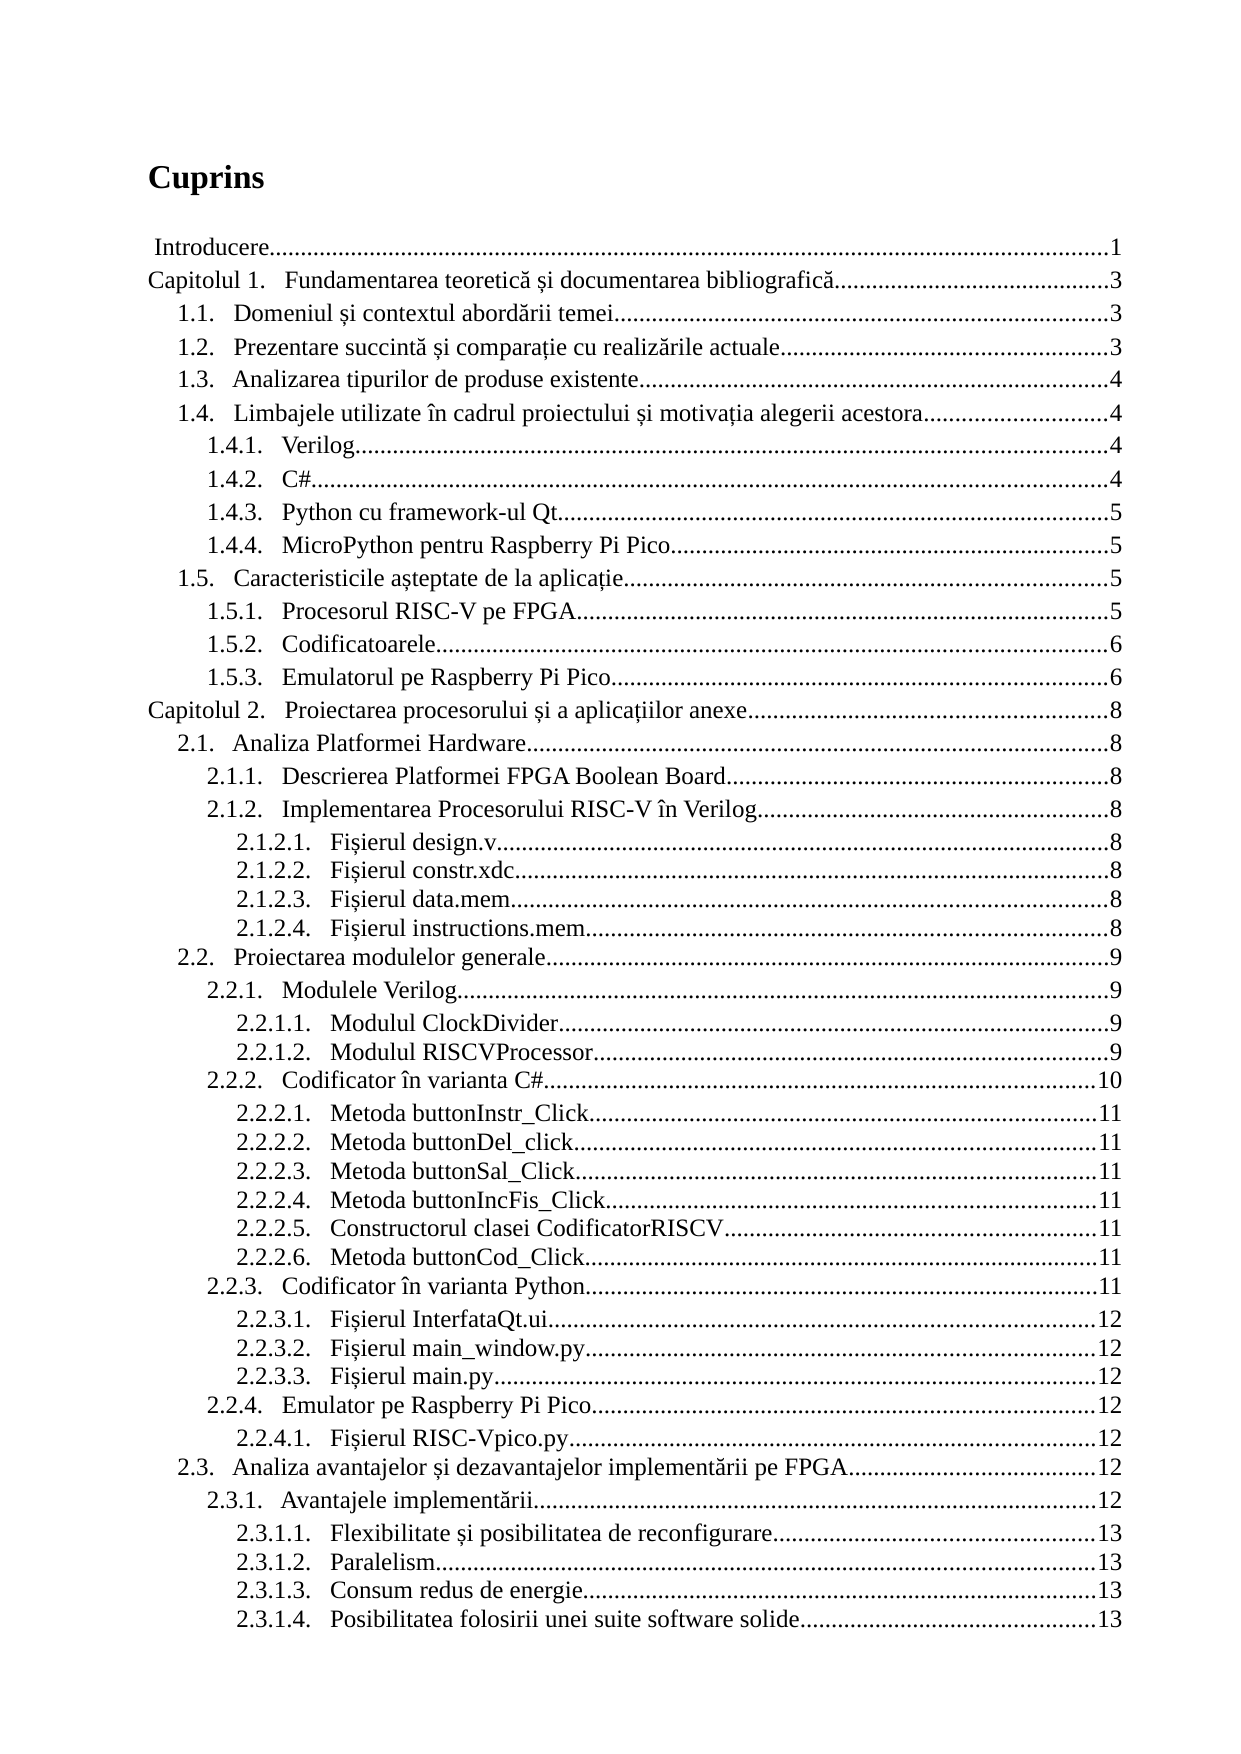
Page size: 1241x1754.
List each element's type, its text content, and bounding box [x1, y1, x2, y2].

text 2.1.2.3. Fișierul data.mem 8 [236, 884, 1122, 913]
text Capitolul 2. Proiectarea procesorului și a aplicațiilor anexe 8 [148, 695, 1122, 723]
text 1.5. Caracteristicile așteptate de la aplicație 5 [177, 563, 1122, 591]
text 1.5.2. Codificatoarele 6 [207, 629, 1122, 657]
text 2.2.2.4. Metoda buttonIncFis_Click 11 [236, 1185, 1122, 1213]
text 2.3. Analiza avantajelor și dezavantajelor implementării pe FPGA 12 [177, 1452, 1122, 1481]
text 2.3.1.3. Consum redus de energie 13 [236, 1576, 1122, 1604]
text 2.2.4. Emulator pe Raspberry Pi Pico 12 [207, 1390, 1122, 1419]
text 2.2.3.2. Fișierul main_window.py 12 [236, 1333, 1122, 1361]
text 2.2.2. Codificator în varianta C# 10 [207, 1065, 1122, 1094]
text 2.2.4.1. Fișierul RISC-Vpico.py 12 [236, 1423, 1122, 1452]
text 2.1.2.1. Fișierul design.v 8 [236, 827, 1122, 856]
text 2.1. Analiza Platformei Hardware 8 [177, 728, 1122, 757]
text 2.1.2.2. Fișierul constr.xdc 8 [236, 856, 1122, 884]
text 2.2.3.3. Fișierul main.py 12 [236, 1361, 1122, 1390]
text 2.2.1. Modulele Verilog 9 [207, 975, 1122, 1004]
text 2.2.2.5. Constructorul clasei CodificatorRISCV 11 [236, 1213, 1122, 1242]
text 2.2.1.1. Modulul ClockDivider 9 [236, 1008, 1122, 1037]
text 2.3.1.4. Posibilitatea folosirii unei suite software solide 13 [236, 1604, 1122, 1633]
text Capitolul 1. Fundamentarea teoretică și documentarea bibliografică 3 [148, 266, 1122, 294]
text Introducere 1 [148, 232, 1122, 261]
text 2.2. Proiectarea modulelor generale 9 [177, 942, 1122, 971]
text 2.3.1.1. Flexibilitate și posibilitatea de reconfigurare 13 [236, 1518, 1122, 1547]
text 2.1.2.4. Fișierul instructions.mem 8 [236, 913, 1122, 942]
text 1.5.3. Emulatorul pe Raspberry Pi Pico 6 [207, 662, 1122, 691]
text 2.2.1.2. Modulul RISCVProcessor 9 [236, 1037, 1122, 1065]
text 1.2. Prezentare succintă și comparație cu realizările actuale 3 [177, 332, 1122, 360]
text 2.2.3.1. Fișierul InterfataQt.ui 12 [236, 1304, 1122, 1333]
text 2.3.1.2. Paralelism 13 [236, 1547, 1122, 1576]
text 1.4.4. MicroPython pentru Raspberry Pi Pico 5 [207, 530, 1122, 558]
text 1.4.3. Python cu framework-ul Qt 5 [207, 497, 1122, 525]
text 2.3.1. Avantajele implementării 12 [207, 1485, 1122, 1514]
text 1.5.1. Procesorul RISC-V pe FPGA 5 [207, 596, 1122, 624]
text 1.1. Domeniul și contextul abordării temei 3 [177, 298, 1122, 327]
subtitle Cuprins [148, 157, 1122, 195]
text 1.4. Limbajele utilizate în cadrul proiectului și motivația alegerii acestora 4 [177, 398, 1122, 426]
text 2.1.1. Descrierea Platformei FPGA Boolean Board 8 [207, 761, 1122, 789]
text 1.4.2. C# 4 [207, 464, 1122, 492]
text 1.4.1. Verilog 4 [207, 431, 1122, 459]
text 2.2.2.1. Metoda buttonInstr_Click 11 [236, 1098, 1122, 1127]
text 1.3. Analizarea tipurilor de produse existente 4 [177, 364, 1122, 393]
text 2.2.2.2. Metoda buttonDel_click 11 [236, 1127, 1122, 1156]
text 2.2.2.6. Metoda buttonCod_Click 11 [236, 1242, 1122, 1271]
text 2.2.3. Codificator în varianta Python 11 [207, 1271, 1122, 1300]
text 2.1.2. Implementarea Procesorului RISC-V în Verilog 8 [207, 794, 1122, 823]
text 2.2.2.3. Metoda buttonSal_Click 11 [236, 1156, 1122, 1185]
